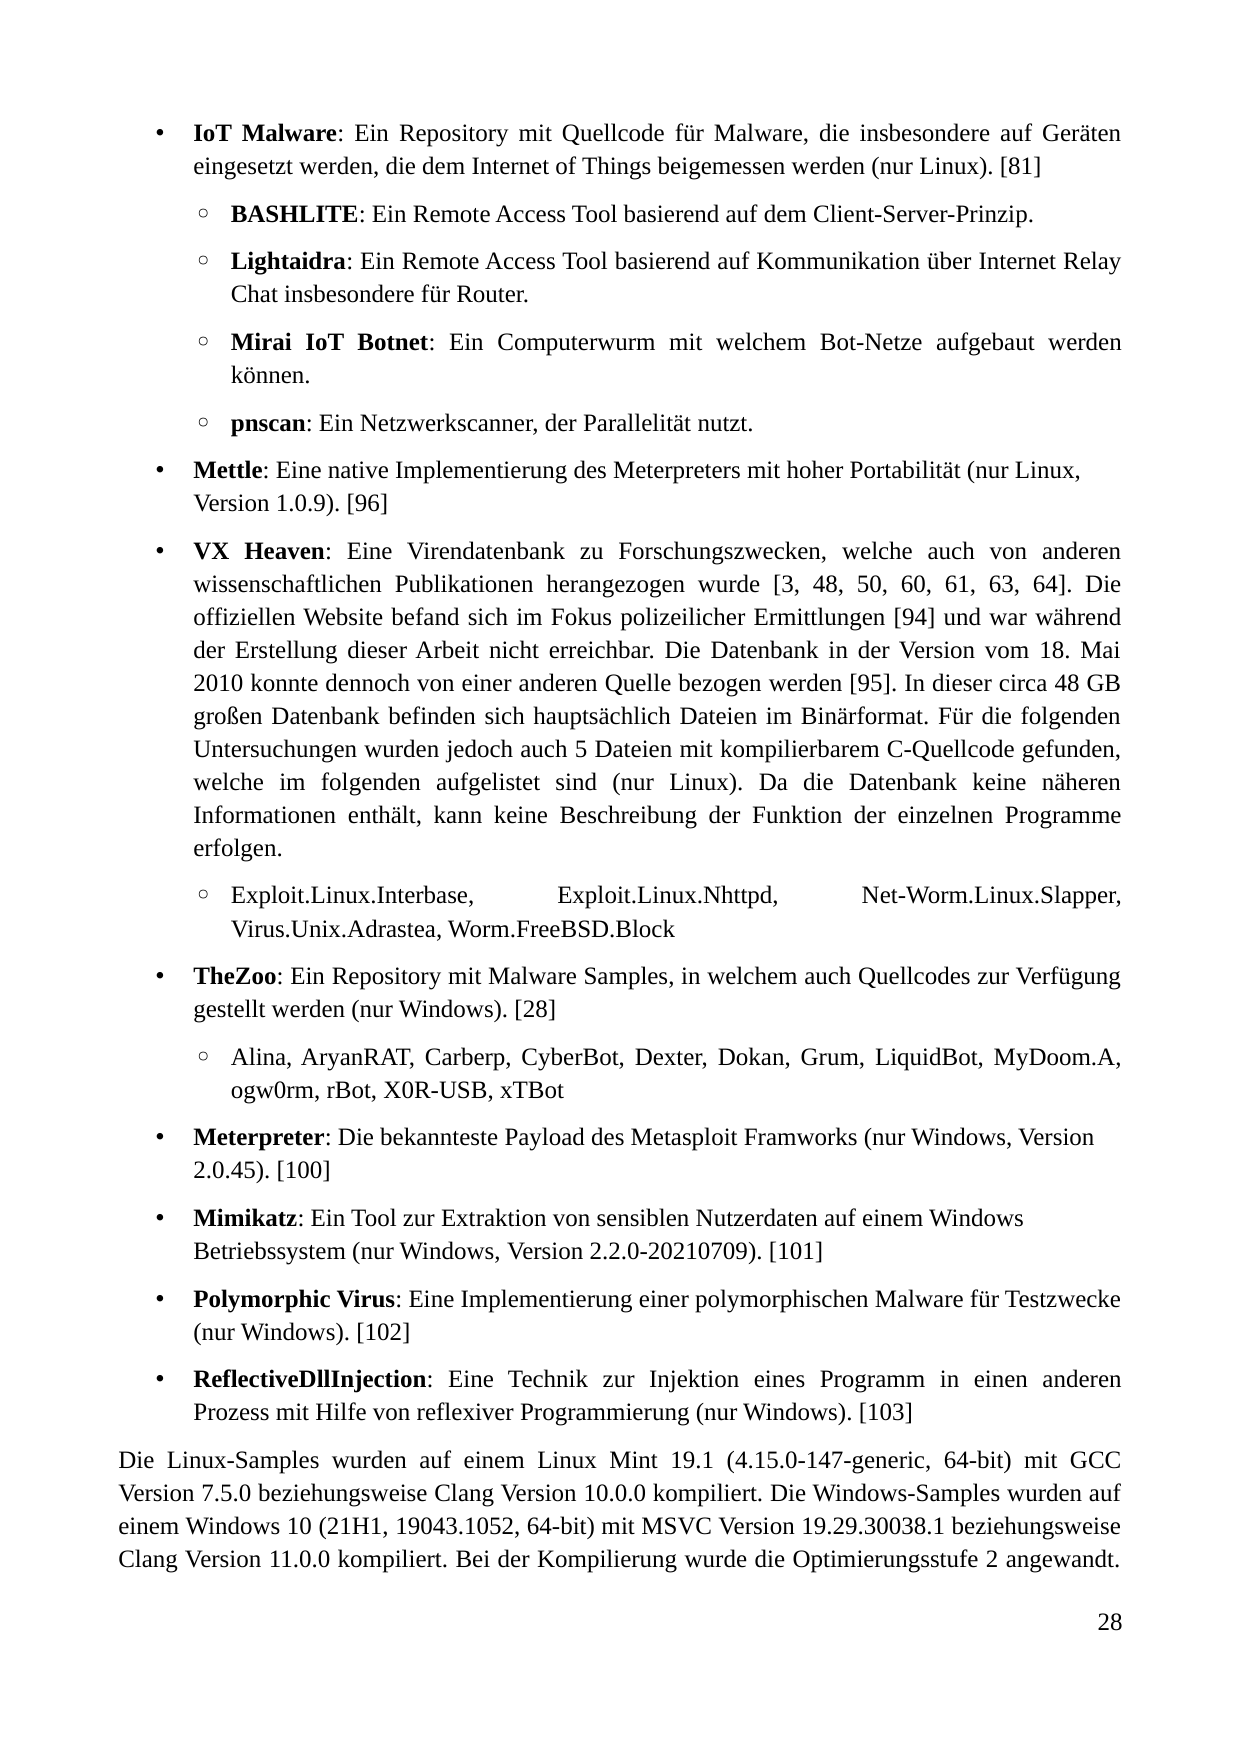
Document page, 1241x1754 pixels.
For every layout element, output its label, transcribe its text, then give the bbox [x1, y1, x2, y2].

list pnscan: Ein Netzwerkscanner, der Parallelität nutzt. [193, 408, 1122, 436]
list Mettle: Eine native Implementierung des Meterpreters mit hoher Portabilität (nur Linux, Version 1.0.9). [96] [156, 455, 1122, 517]
list Mimikatz: Ein Tool zur Extraktion von sensiblen Nutzerdaten auf einem Windows Betriebssystem (nur Windows, Version 2.2.0-20210709). [101] [156, 1203, 1122, 1265]
list VX Heaven: Eine Virendatenbank zu Forschungszwecken, welche auch von anderen wissenschaftlichen Publikationen herangezogen wurde [3, 48, 50, 60, 61, 63, 64]. Die offiziellen Website befand sich im Fokus polizeilicher Ermittlungen [94] und war während der Erstellung dieser Arbeit nicht erreichbar. Die Datenbank in der Version vom 18. Mai 2010 konnte dennoch von einer anderen Quelle bezogen werden [95]. In dieser circa 48 GB großen Datenbank befinden sich hauptsächlich Dateien im Binärformat. Für die folgenden Untersuchungen wurden jedoch auch 5 Dateien mit kompilierbarem C-Quellcode gefunden, welche im folgenden aufgelistet sind (nur Linux). Da die Datenbank keine näheren Informationen enthält, kann keine Beschreibung der Funktion der einzelnen Programme erfolgen. [156, 536, 1122, 862]
list Polymorphic Virus: Eine Implementierung einer polymorphischen Malware für Testzwecke (nur Windows). [102] [156, 1284, 1122, 1346]
list BASHLITE: Ein Remote Access Tool basierend auf dem Client-Server-Prinzip. [193, 199, 1122, 227]
list Mirai IoT Botnet: Ein Computerwurm mit welchem Bot-Netze aufgebaut werden können. [193, 327, 1122, 389]
list ReflectiveDllInjection: Eine Technik zur Injektion eines Programm in einen anderen Prozess mit Hilfe von reflexiver Programmierung (nur Windows). [103] [156, 1364, 1122, 1426]
text Die Linux-Samples wurden auf einem Linux Mint 19.1 (4.15.0-147-generic, 64-bit) mit GCC Version 7.5.0 beziehungsweise Clang Version 10.0.0 kompiliert. Die Windows-Samples wurden auf einem Windows 10 (21H1, 19043.1052, 64-bit) mit MSVC Version 19.29.30038.1 beziehungsweise Clang Version 11.0.0 kompiliert. Bei der Kompilierung wurde die Optimierungsstufe 2 angewandt. [118, 1445, 1122, 1573]
list TheZoo: Ein Repository mit Malware Samples, in welchem auch Quellcodes zur Verfügung gestellt werden (nur Windows). [28] [156, 961, 1122, 1023]
list Meterpreter: Die bekannteste Payload des Metasploit Framworks (nur Windows, Version 2.0.45). [100] [156, 1122, 1122, 1184]
list IoT Malware: Ein Repository mit Quellcode für Malware, die insbesondere auf Geräten eingesetzt werden, die dem Internet of Things beigemessen werden (nur Linux). [81] [156, 118, 1122, 180]
list Alina, AryanRAT, Carberp, CyberBot, Dexter, Dokan, Grum, LiquidBot, MyDoom.A, ogw0rm, rBot, X0R-USB, xTBot [193, 1042, 1122, 1104]
list Exploit.Linux.Interbase, Exploit.Linux.Nhttpd, Net-Worm.Linux.Slapper, Virus.Unix.Adrastea, Worm.FreeBSD.Block [193, 881, 1122, 942]
list Lightaidra: Ein Remote Access Tool basierend auf Kommunikation über Internet Relay Chat insbesondere für Router. [193, 246, 1122, 308]
